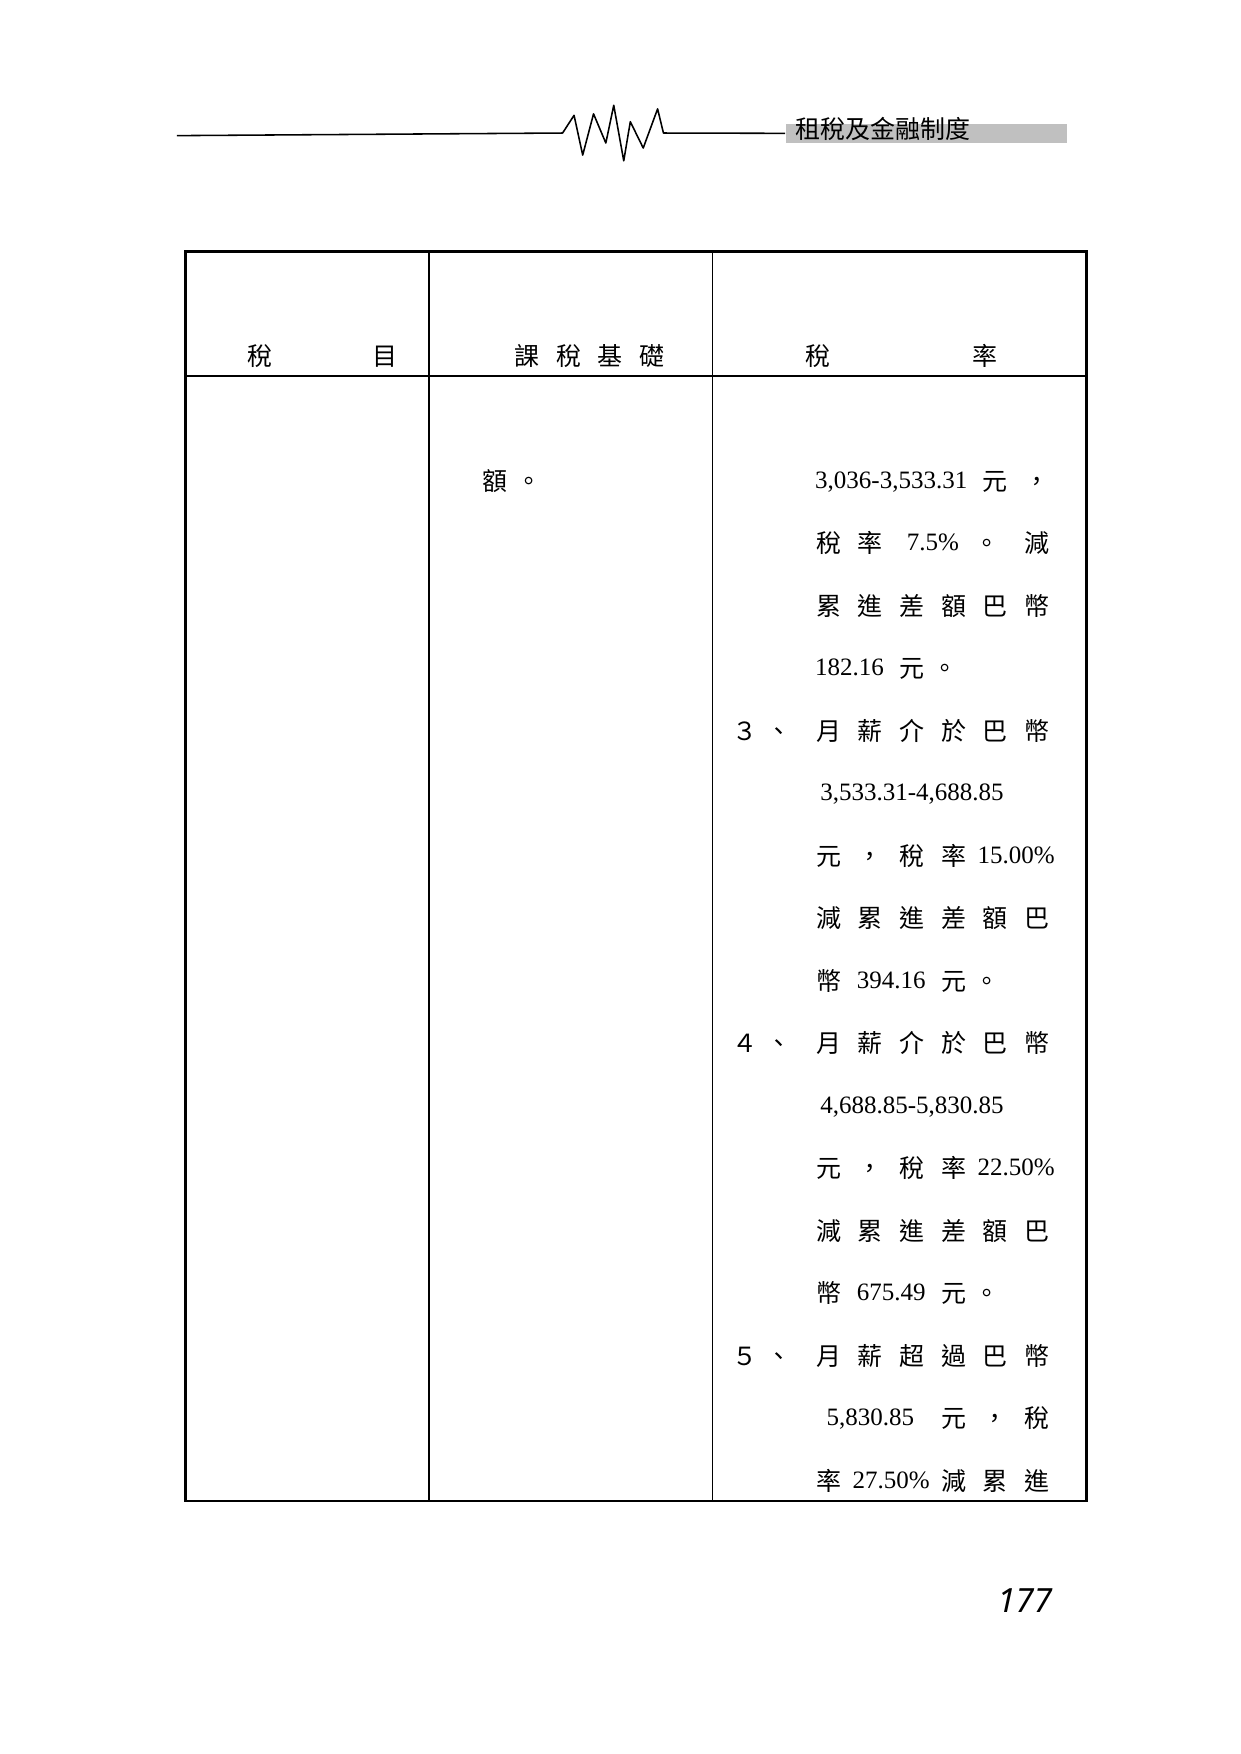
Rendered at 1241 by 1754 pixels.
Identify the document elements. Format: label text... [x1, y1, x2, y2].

table_header 稅 目 [187, 253, 428, 375]
table_cell 3,036-3,533.31元，稅率7.5%。減累進差額巴幣182.16元。 ３、月薪介於巴幣3,533.31-4,688.85元，稅率15.00%減累進差額巴幣394.16元。 ４、月薪介於巴幣4,688.85-5,830.85元，稅率22.50%減累進差額巴幣675.49元。 ５、月薪超過巴幣5,830.85元，稅率27.50%減累進 [713, 377, 1085, 1500]
table_cell [187, 377, 428, 1500]
table_header 稅 率 [713, 253, 1085, 375]
table_cell 額。 [430, 377, 712, 1500]
table_header 課稅基礎 [430, 253, 712, 375]
